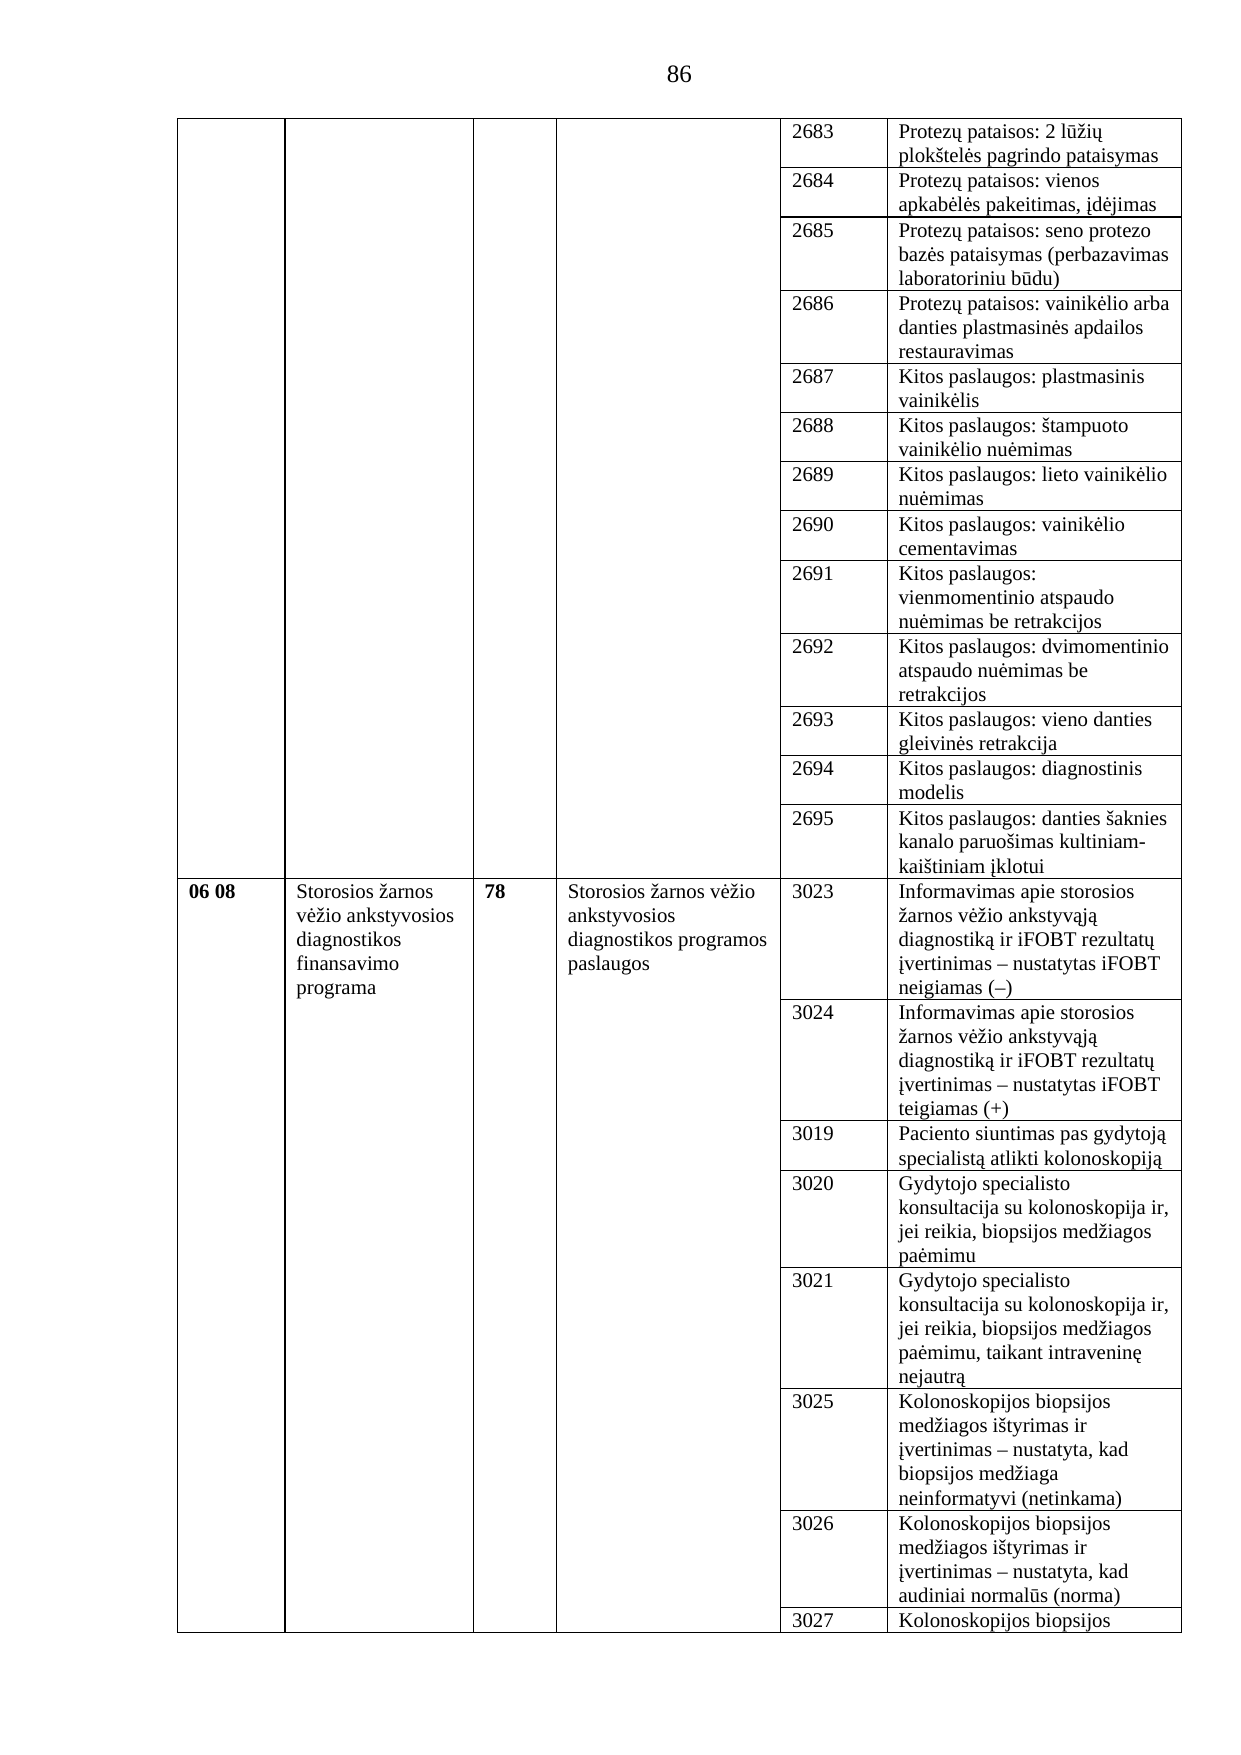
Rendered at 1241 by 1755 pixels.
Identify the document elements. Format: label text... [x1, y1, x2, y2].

table_cell [178, 119, 284, 878]
table_cell Informavimas apie storosios žarnos vėžio ankstyvąją diagnostiką ir iFOBT rezultatų įvertinimas – nustatytas iFOBT teigiamas (+) [888, 1000, 1181, 1120]
table_cell Kitos paslaugos: diagnostinis modelis [888, 756, 1181, 804]
table_cell Gydytojo specialisto konsultacija su kolonoskopija ir, jei reikia, biopsijos medžiagos paėmimu, taikant intraveninę nejautrą [888, 1268, 1181, 1388]
table_cell 2695 [781, 805, 887, 878]
table_cell 2687 [781, 364, 887, 412]
table_cell Protezų pataisos: vienos apkabėlės pakeitimas, įdėjimas [888, 168, 1181, 216]
table_cell 2694 [781, 756, 887, 804]
table_cell 2688 [781, 413, 887, 461]
table_cell 2685 [781, 218, 887, 290]
table_cell 3025 [781, 1389, 887, 1509]
table_cell Protezų pataisos: seno protezo bazės pataisymas (perbazavimas laboratoriniu būdu) [888, 218, 1181, 290]
table_cell 06 08 [178, 879, 284, 1632]
table_cell Kitos paslaugos: vienmomentinio atspaudo nuėmimas be retrakcijos [888, 561, 1181, 633]
table_cell 2691 [781, 561, 887, 633]
table_cell 78 [474, 879, 556, 1632]
table_cell Kitos paslaugos: dvimomentinio atspaudo nuėmimas be retrakcijos [888, 634, 1181, 706]
table_cell Gydytojo specialisto konsultacija su kolonoskopija ir, jei reikia, biopsijos medžiagos paėmimu [888, 1171, 1181, 1267]
table_cell Storosios žarnos vėžio ankstyvosios diagnostikos programos paslaugos [557, 879, 780, 1632]
table_cell Paciento siuntimas pas gydytoją specialistą atlikti kolonoskopiją [888, 1121, 1181, 1169]
table_cell Protezų pataisos: 2 lūžių plokštelės pagrindo pataisymas [888, 119, 1181, 167]
table_cell 2684 [781, 168, 887, 216]
table_cell 3026 [781, 1511, 887, 1607]
table_cell 3023 [781, 879, 887, 999]
table_cell 2693 [781, 707, 887, 755]
table_cell Protezų pataisos: vainikėlio arba danties plastmasinės apdailos restauravimas [888, 291, 1181, 363]
table_cell Kolonoskopijos biopsijos [888, 1608, 1181, 1632]
table_cell Informavimas apie storosios žarnos vėžio ankstyvąją diagnostiką ir iFOBT rezultatų įvertinimas – nustatytas iFOBT neigiamas (–) [888, 879, 1181, 999]
table_cell Kitos paslaugos: lieto vainikėlio nuėmimas [888, 462, 1181, 510]
table_cell [286, 119, 473, 878]
table_cell 2690 [781, 511, 887, 559]
table_cell 2686 [781, 291, 887, 363]
table_cell 3024 [781, 1000, 887, 1120]
table_cell 3019 [781, 1121, 887, 1169]
table_cell Kitos paslaugos: danties šaknies kanalo paruošimas kultiniam-kaištiniam įklotui [888, 805, 1181, 878]
table_cell Kolonoskopijos biopsijos medžiagos ištyrimas ir įvertinimas – nustatyta, kad biopsijos medžiaga neinformatyvi (netinkama) [888, 1389, 1181, 1509]
table_cell Storosios žarnos vėžio ankstyvosios diagnostikos finansavimo programa [286, 879, 473, 1632]
table_cell Kolonoskopijos biopsijos medžiagos ištyrimas ir įvertinimas – nustatyta, kad audiniai normalūs (norma) [888, 1511, 1181, 1607]
table_cell 3027 [781, 1608, 887, 1632]
table_cell 2683 [781, 119, 887, 167]
table_cell Kitos paslaugos: štampuoto vainikėlio nuėmimas [888, 413, 1181, 461]
table_cell Kitos paslaugos: vieno danties gleivinės retrakcija [888, 707, 1181, 755]
table_cell [474, 119, 556, 878]
table_cell 2692 [781, 634, 887, 706]
table_cell Kitos paslaugos: plastmasinis vainikėlis [888, 364, 1181, 412]
table_cell Kitos paslaugos: vainikėlio cementavimas [888, 511, 1181, 559]
table_cell 2689 [781, 462, 887, 510]
table_cell 3021 [781, 1268, 887, 1388]
table_cell [557, 119, 780, 878]
table_cell 3020 [781, 1171, 887, 1267]
